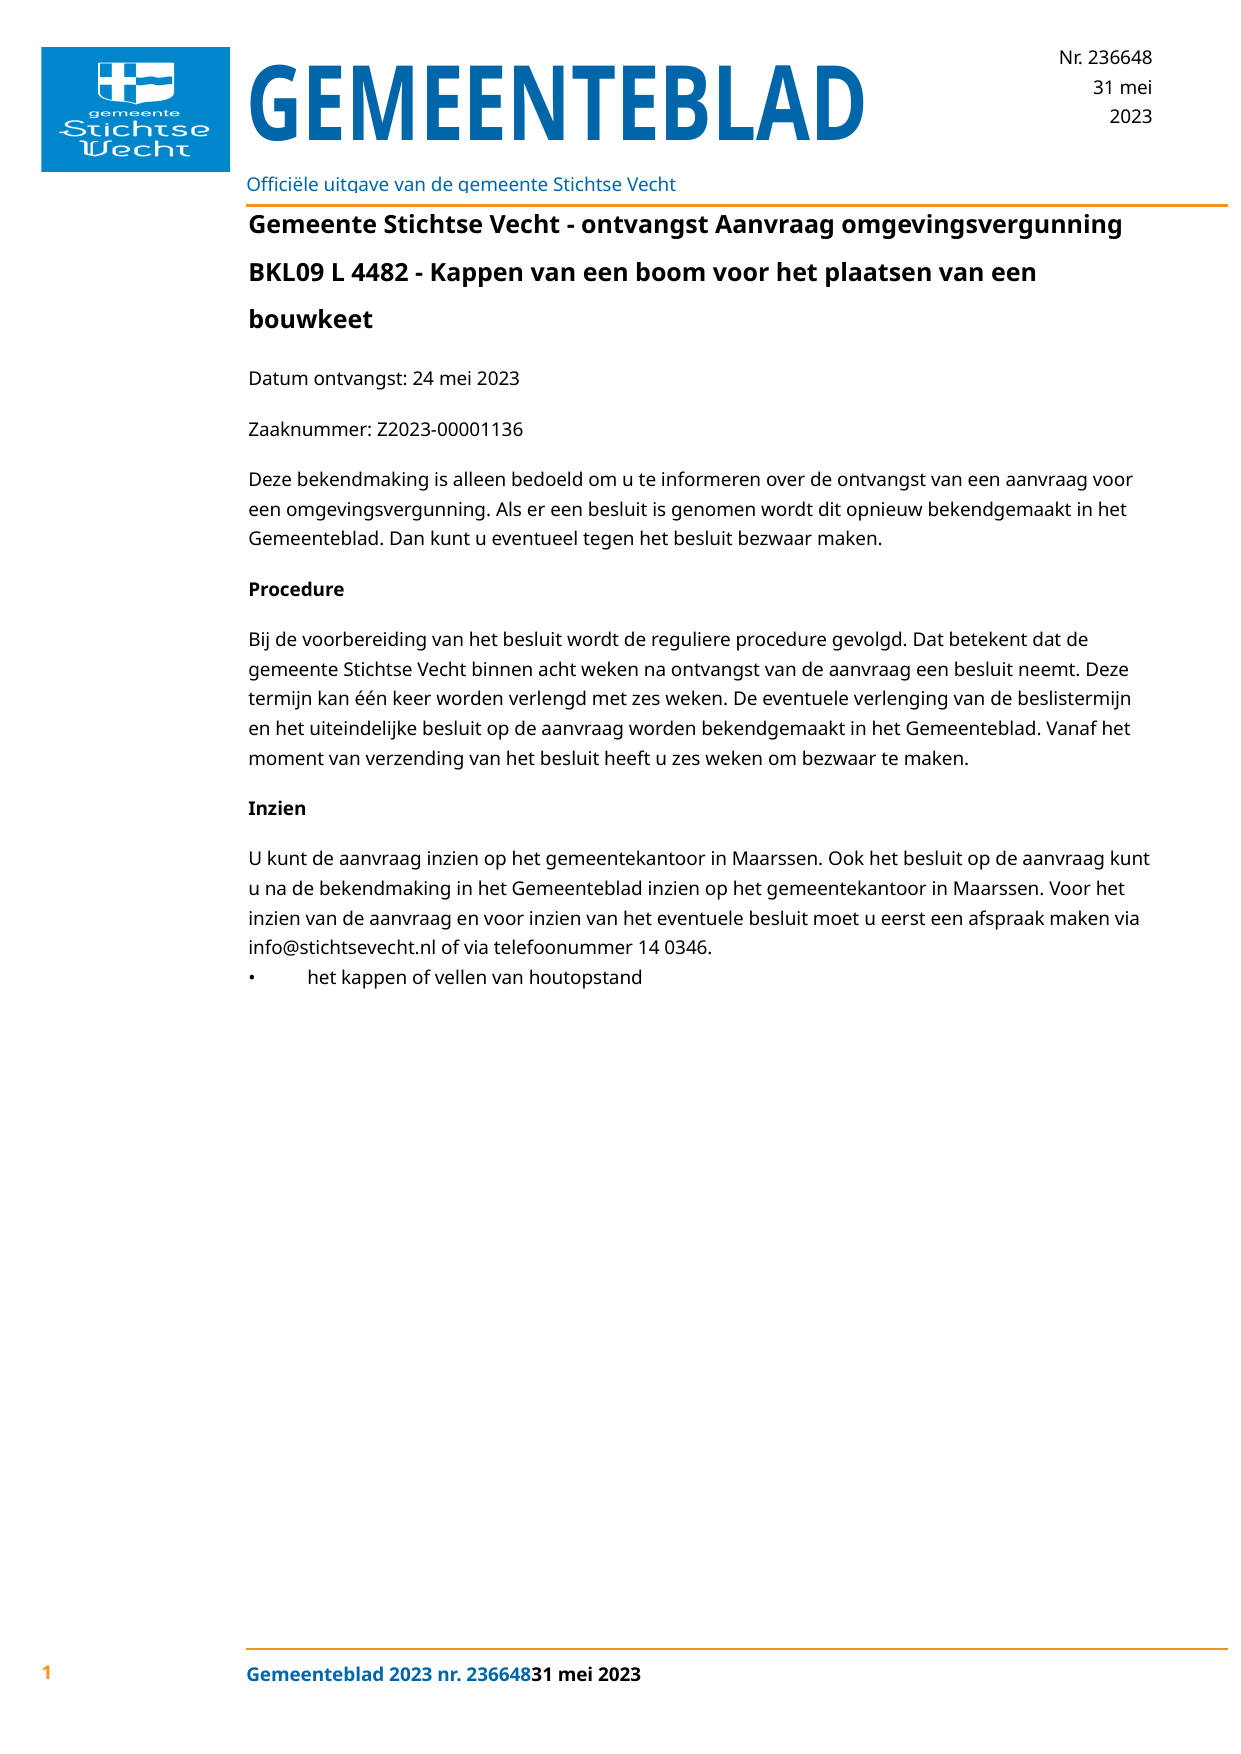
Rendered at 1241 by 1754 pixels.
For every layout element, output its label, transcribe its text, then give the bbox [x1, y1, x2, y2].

picture [137, 63, 174, 103]
text Bij de voorbereiding van het besluit wordt de reguliere procedure gevolgd. Dat betekent dat de gemeente Stichtse Vecht binnen acht weken na ontvangst van de aanvraag een besluit neemt. Deze termijn kan één keer worden verlengd met zes weken. De eventuele verlenging van de beslistermijn en het uiteindelijke besluit op de aanvraag worden bekendgemaakt in het Gemeenteblad. Vanaf het moment van verzending van het besluit heeft u zes weken om bezwaar te maken. [248, 626, 1152, 770]
picture [99, 63, 135, 101]
text Inzien [248, 795, 1152, 821]
text Zaaknummer: Z2023-00001136 [248, 416, 1152, 442]
text Procedure [248, 576, 1152, 602]
text U kunt de aanvraag inzien op het gemeentekantoor in Maarssen. Ook het besluit op de aanvraag kunt u na de bekendmaking in het Gemeenteblad inzien op het gemeentekantoor in Maarssen. Voor het inzien van de aanvraag en voor inzien van het eventuele besluit moet u eerst een afspraak maken via info@stichtsevecht.nl of via telefoonummer 14 0346. [248, 846, 1152, 960]
text Deze bekendmaking is alleen bedoeld om u te informeren over de ontvangst van een aanvraag voor een omgevingsvergunning. Als er een besluit is genomen wordt dit opnieuw bekendgemaakt in het Gemeenteblad. Dan kunt u eventueel tegen het besluit bezwaar maken. [248, 466, 1152, 551]
text Datum ontvangst: 24 mei 2023 [248, 366, 1152, 391]
text Gemeente Stichtse Vecht - ontvangst Aanvraag omgevingsvergunning BKL09 L 4482 - Kappen van een boom voor het plaatsen van een bouwkeet [248, 207, 1152, 336]
list het kappen of vellen van houtopstand [248, 964, 1152, 989]
